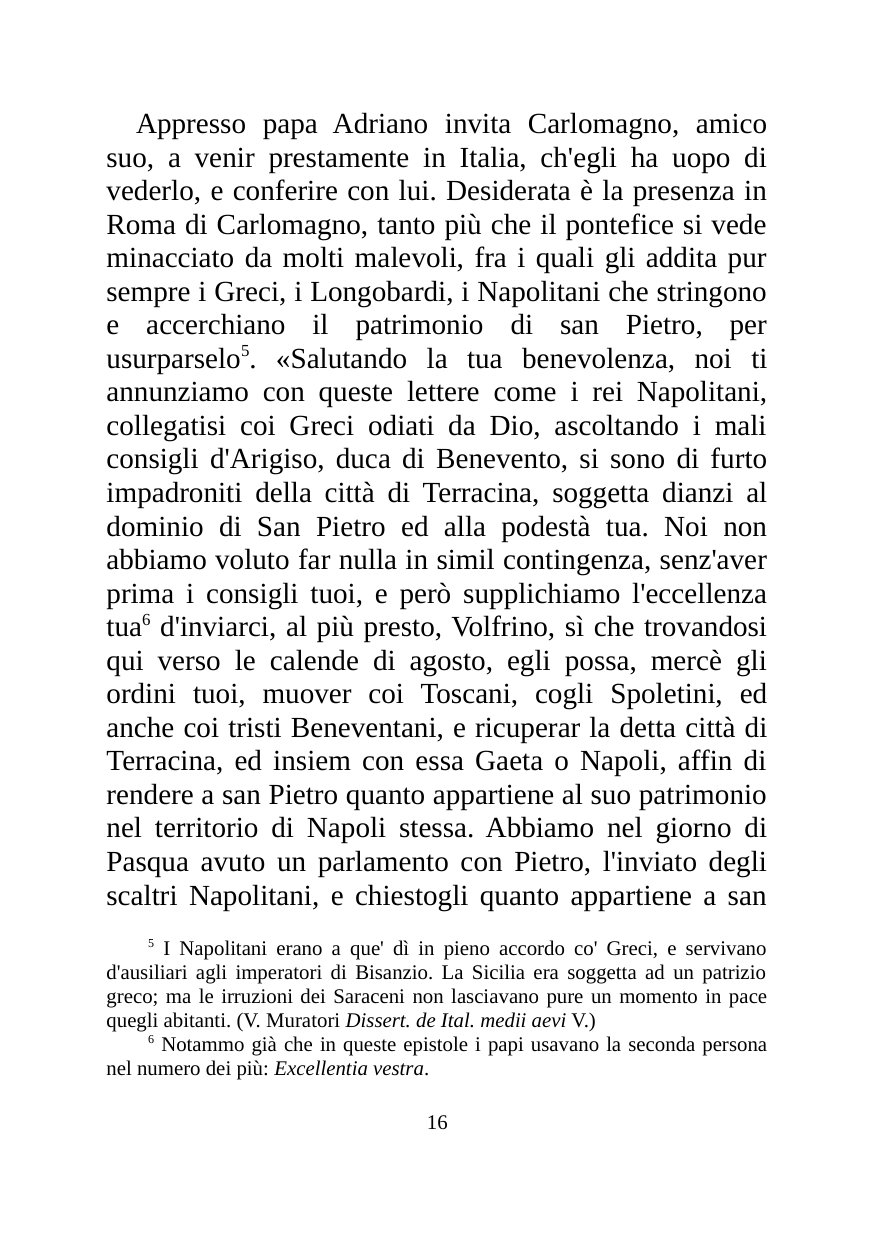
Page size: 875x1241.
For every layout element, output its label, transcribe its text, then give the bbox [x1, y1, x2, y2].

text Notammo già che in queste epistole i papi usavano la seconda persona nel numero dei più: Excellentia vestra. [106, 1032, 768, 1080]
text I Napolitani erano a que' dì in pieno accordo co' Greci, e servivano d'ausiliari agli imperatori di Bisanzio. La Sicilia era soggetta ad un patrizio greco; ma le irruzioni dei Saraceni non lasciavano pure un momento in pace quegli abitanti. (V. Muratori Dissert. de Ital. medii aevi V.) [106, 936, 768, 1032]
text Appresso papa Adriano invita Carlomagno, amico suo, a venir prestamente in Italia, ch'egli ha uopo di vederlo, e conferire con lui. Desiderata è la presenza in Roma di Carlomagno, tanto più che il pontefice si vede minacciato da molti malevoli, fra i quali gli addita pur sempre i Greci, i Longobardi, i Napolitani che stringono e accerchiano il patrimonio di san Pietro, per usurparselo. «Salutando la tua benevolenza, noi ti annunziamo con queste lettere come i rei Napolitani, collegatisi coi Greci odiati da Dio, ascoltando i mali consigli d'Arigiso, duca di Benevento, si sono di furto impadroniti della città di Terracina, soggetta dianzi al dominio di San Pietro ed alla podestà tua. Noi non abbiamo voluto far nulla in simil contingenza, senz'aver prima i consigli tuoi, e però supplichiamo l'eccellenza tua d'inviarci, al più presto, Volfrino, sì che trovandosi qui verso le calende di agosto, egli possa, mercè gli ordini tuoi, muover coi Toscani, cogli Spoletini, ed anche coi tristi Beneventani, e ricuperar la detta città di Terracina, ed insiem con essa Gaeta o Napoli, affin di rendere a san Pietro quanto appartiene al suo patrimonio nel territorio di Napoli stessa. Abbiamo nel giorno di Pasqua avuto un parlamento con Pietro, l'inviato degli scaltri Napolitani, e chiestogli quanto appartiene a san [106, 106, 768, 911]
